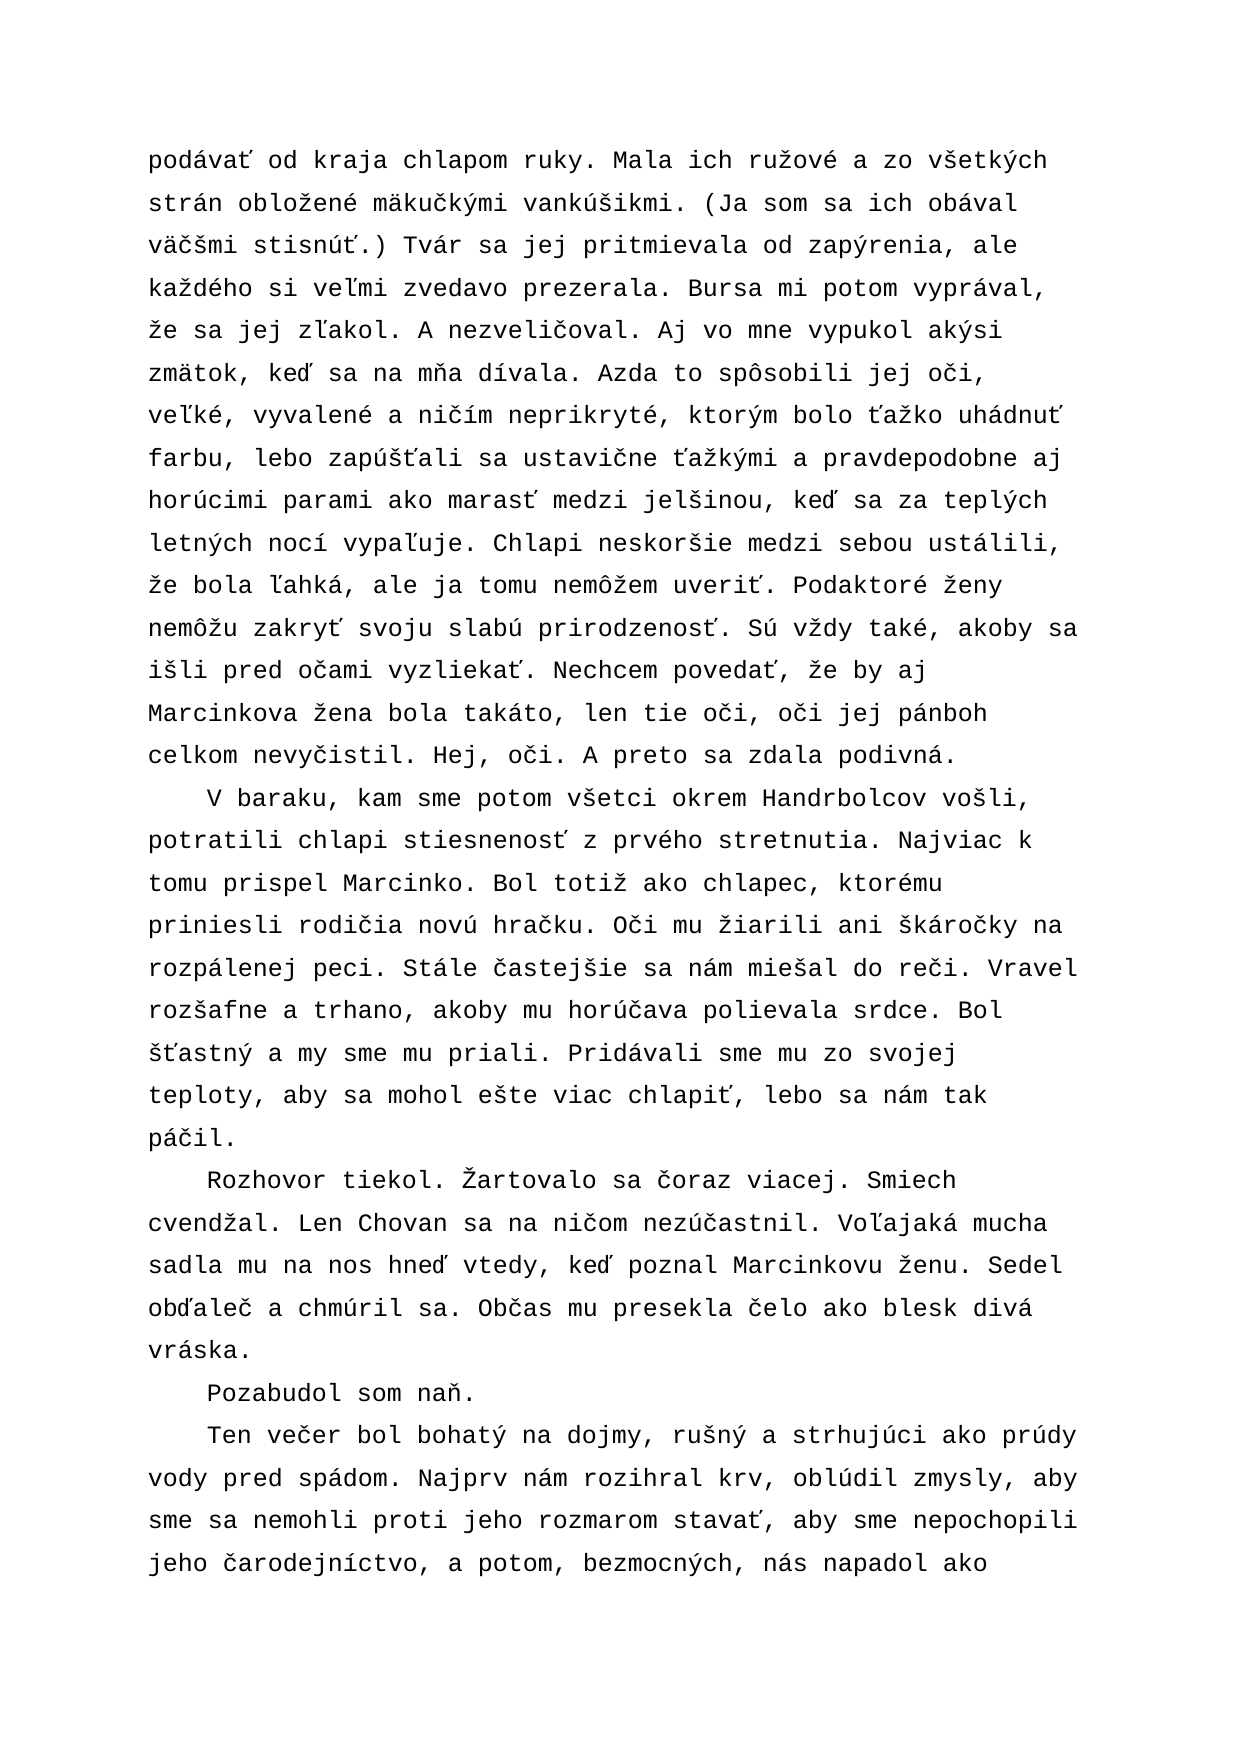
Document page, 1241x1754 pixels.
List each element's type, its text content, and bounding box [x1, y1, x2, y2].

text podávať od kraja chlapom ruky. Mala ich ružové a zo všetkých strán obložené mäkučkými vankúšikmi. (Ja som sa ich obával väčšmi stisnúť.) Tvár sa jej pritmievala od zapýrenia, ale každého si veľmi zvedavo prezerala. Bursa mi potom vyprával, že sa jej zľakol. A nezveličoval. Aj vo mne vypukol akýsi zmätok, keď sa na mňa dívala. Azda to spôsobili jej oči, veľké, vyvalené a ničím neprikryté, ktorým bolo ťažko uhádnuť farbu, lebo zapúšťali sa ustavične ťažkými a pravdepodobne aj horúcimi parami ako marasť medzi jelšinou, keď sa za teplých letných nocí vypaľuje. Chlapi neskoršie medzi sebou ustálili, že bola ľahká, ale ja tomu nemôžem uveriť. Podaktoré ženy nemôžu zakryť svoju slabú prirodzenosť. Sú vždy také, akoby sa išli pred očami vyzliekať. Nechcem povedať, že by aj Marcinkova žena bola takáto, len tie oči, oči jej pánboh celkom nevyčistil. Hej, oči. A preto sa zdala podivná. [148, 148, 1092, 771]
text V baraku, kam sme potom všetci okrem Handrbolcov vošli, potratili chlapi stiesnenosť z prvého stretnutia. Najviac k tomu prispel Marcinko. Bol totiž ako chlapec, ktorému priniesli rodičia novú hračku. Oči mu žiarili ani škáročky na rozpálenej peci. Stále častejšie sa nám miešal do reči. Vravel rozšafne a trhano, akoby mu horúčava polievala srdce. Bol šťastný a my sme mu priali. Pridávali sme mu zo svojej teploty, aby sa mohol ešte viac chlapiť, lebo sa nám tak páčil. [148, 785, 1092, 1153]
text Pozabudol som naň. [148, 1380, 1092, 1408]
text Rozhovor tiekol. Žartovalo sa čoraz viacej. Smiech cvendžal. Len Chovan sa na ničom nezúčastnil. Voľajaká mucha sadla mu na nos hneď vtedy, keď poznal Marcinkovu ženu. Sedel obďaleč a chmúril sa. Občas mu presekla čelo ako blesk divá vráska. [148, 1168, 1092, 1366]
text Ten večer bol bohatý na dojmy, rušný a strhujúci ako prúdy vody pred spádom. Najprv nám rozihral krv, oblúdil zmysly, aby sme sa nemohli proti jeho rozmarom stavať, aby sme nepochopili jeho čarodejníctvo, a potom, bezmocných, nás napadol ako [148, 1423, 1092, 1578]
